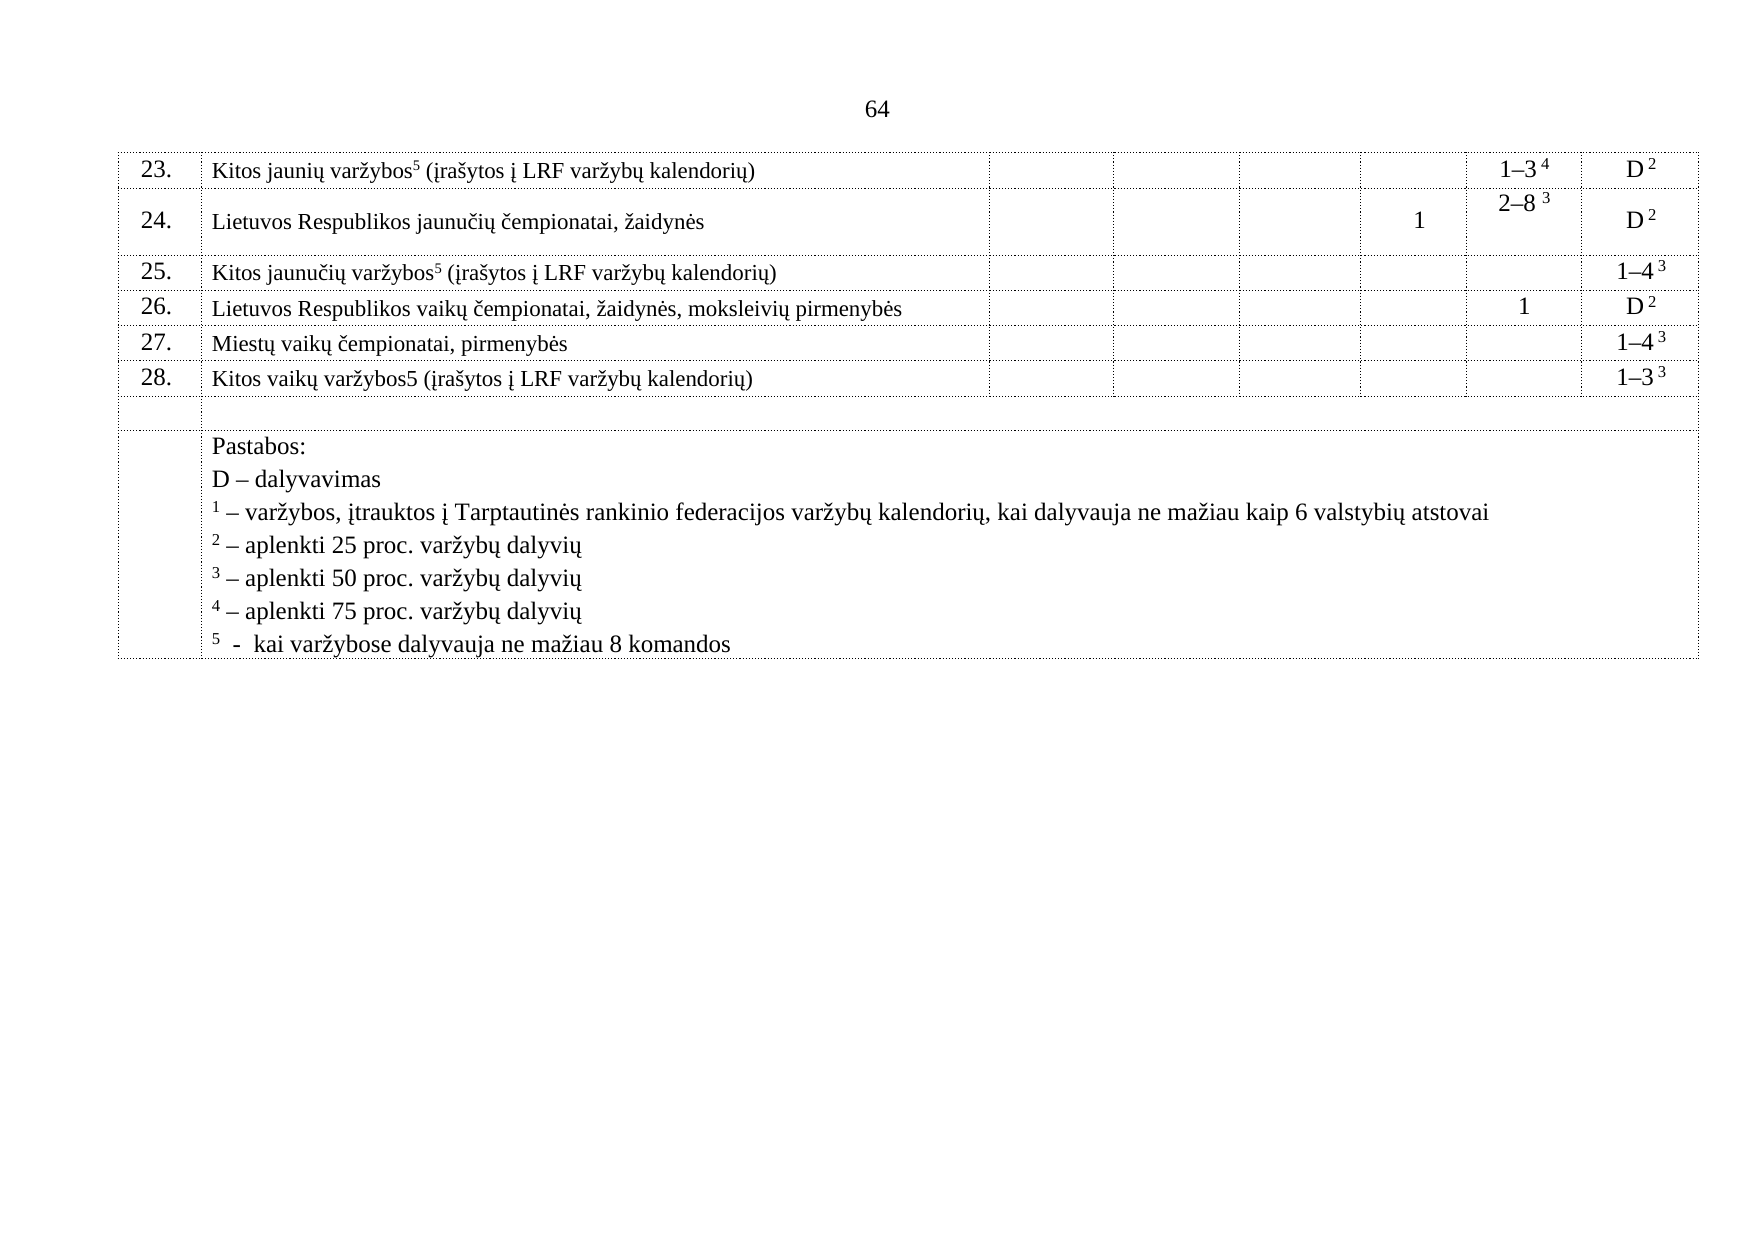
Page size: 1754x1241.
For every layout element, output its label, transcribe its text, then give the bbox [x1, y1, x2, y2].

table_cell [1239, 290, 1360, 325]
table_cell [1239, 360, 1360, 396]
table_cell [1360, 360, 1467, 396]
table_cell [118, 396, 201, 430]
table_cell 27. [118, 325, 201, 360]
table_cell [990, 188, 1114, 254]
table_cell [1360, 152, 1467, 187]
table_cell [990, 255, 1114, 290]
table_cell [1360, 325, 1467, 360]
table_cell [1114, 188, 1239, 254]
table_cell D 2 [1582, 152, 1698, 187]
table_cell 1 [1467, 290, 1582, 325]
table_cell [201, 396, 1698, 430]
table_cell 26. [118, 290, 201, 325]
table_cell 1–3 4 [1467, 152, 1582, 187]
table_cell 2–8 3 [1467, 188, 1582, 254]
table_cell [990, 360, 1114, 396]
table_cell [1239, 188, 1360, 254]
table_cell [990, 325, 1114, 360]
table_cell [1239, 255, 1360, 290]
table_cell 23. [118, 152, 201, 187]
table_cell Lietuvos Respublikos vaikų čempionatai, žaidynės, moksleivių pirmenybės [201, 290, 989, 325]
table_cell [1467, 325, 1582, 360]
table_cell [1360, 290, 1467, 325]
table_cell 1–3 3 [1582, 360, 1698, 396]
table_cell [1467, 360, 1582, 396]
table_cell [1467, 255, 1582, 290]
table_cell Pastabos: D – dalyvavimas 1 – varžybos, įtrauktos į Tarptautinės rankinio federacijos varžybų kalendorių, kai dalyvauja ne mažiau kaip 6 valstybių atstovai 2 – aplenkti 25 proc. varžybų dalyvių 3 – aplenkti 50 proc. varžybų dalyvių 4 – aplenkti 75 proc. varžybų dalyvių 5 - kai varžybose dalyvauja ne mažiau 8 komandos [201, 430, 1698, 658]
table_cell [1114, 255, 1239, 290]
table_cell D 2 [1582, 188, 1698, 254]
table_cell Lietuvos Respublikos jaunučių čempionatai, žaidynės [201, 188, 989, 254]
table_cell [1114, 325, 1239, 360]
table_cell [1360, 255, 1467, 290]
table_cell [1239, 325, 1360, 360]
table_cell [990, 290, 1114, 325]
table_cell 25. [118, 255, 201, 290]
table_cell 1 [1360, 188, 1467, 254]
table_cell [990, 152, 1114, 187]
table_cell 24. [118, 188, 201, 254]
table_cell 1–4 3 [1582, 255, 1698, 290]
table_cell [1114, 360, 1239, 396]
table_cell Kitos jaunučių varžybos5 (įrašytos į LRF varžybų kalendorių) [201, 255, 989, 290]
table_cell [1239, 152, 1360, 187]
table_cell 1–4 3 [1582, 325, 1698, 360]
table_cell Kitos jaunių varžybos5 (įrašytos į LRF varžybų kalendorių) [201, 152, 989, 187]
table_cell D 2 [1582, 290, 1698, 325]
table_cell [118, 430, 201, 658]
table_cell Miestų vaikų čempionatai, pirmenybės [201, 325, 989, 360]
table_cell 28. [118, 360, 201, 396]
table_cell [1114, 152, 1239, 187]
table_cell Kitos vaikų varžybos5 (įrašytos į LRF varžybų kalendorių) [201, 360, 989, 396]
table_cell [1114, 290, 1239, 325]
